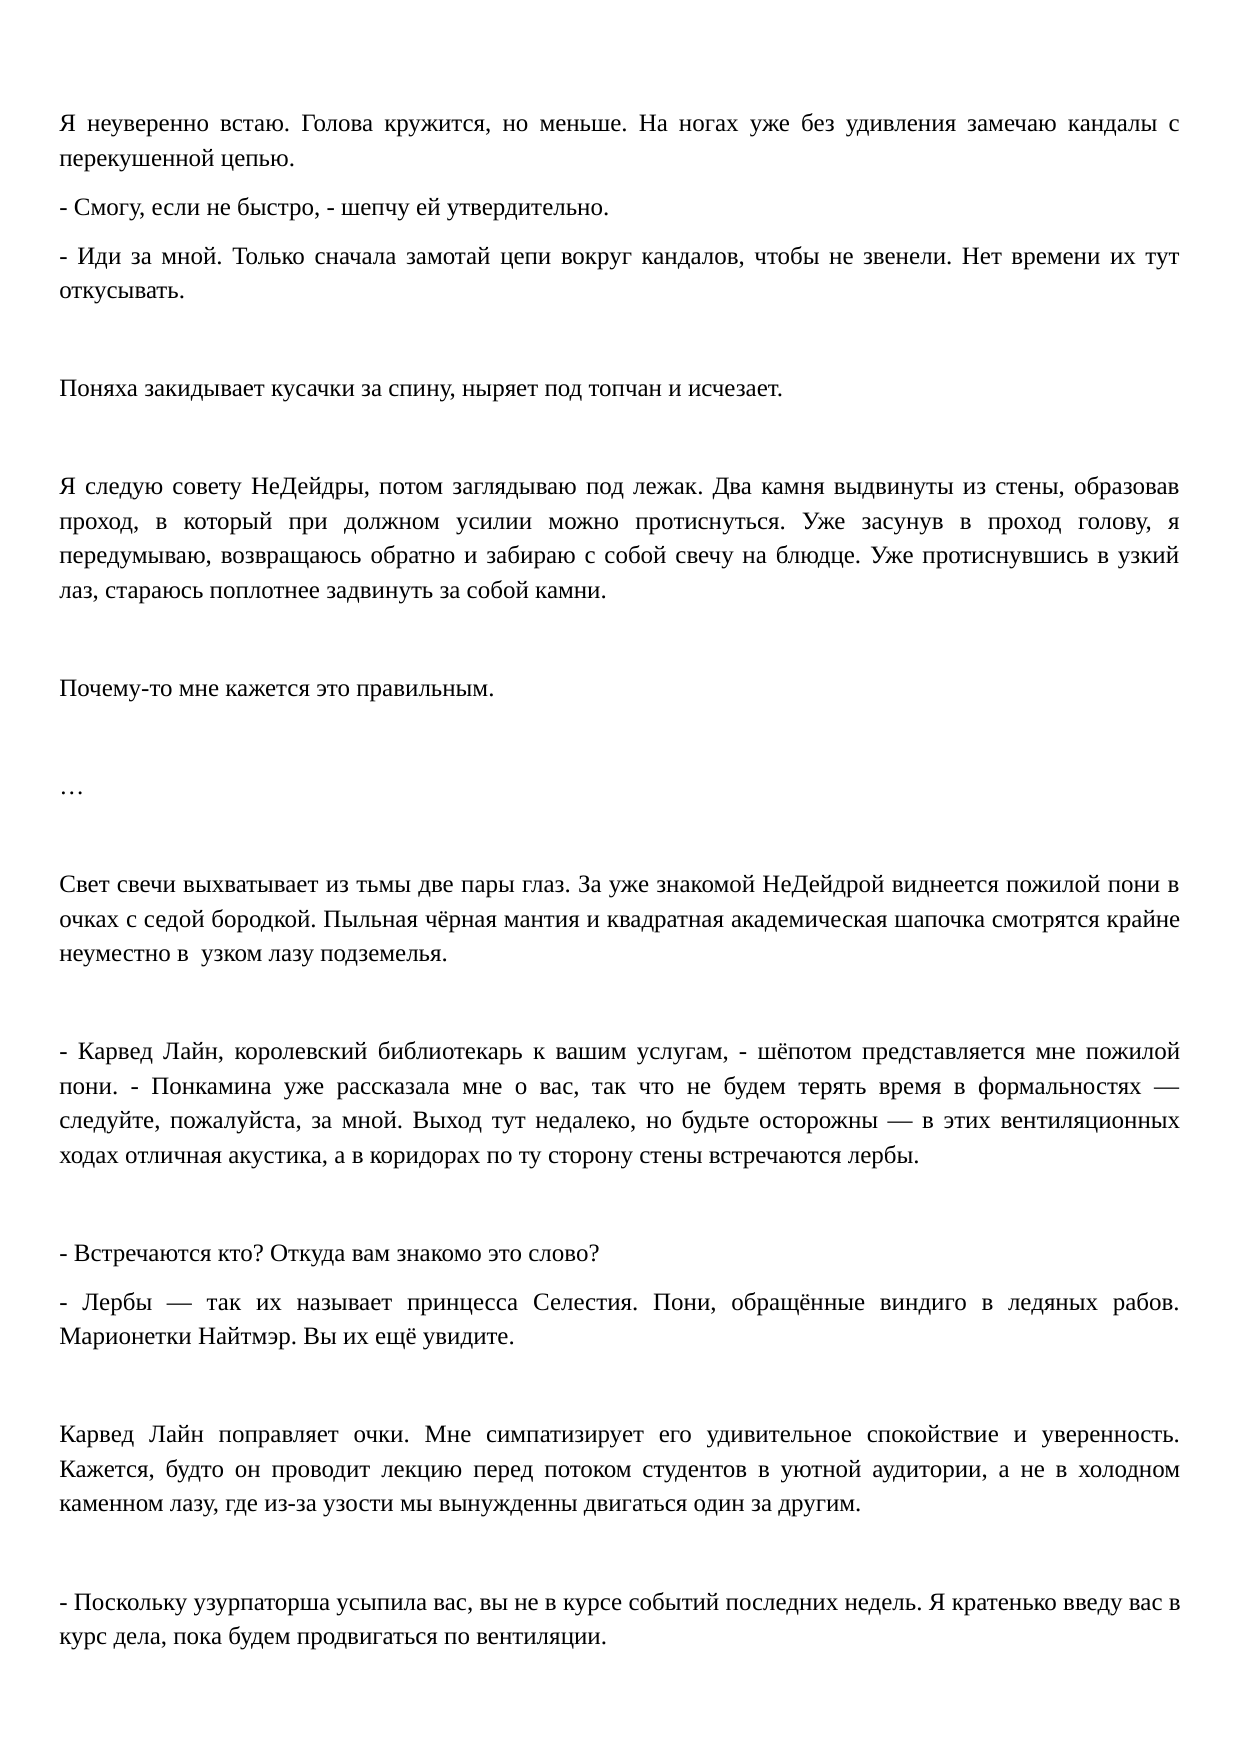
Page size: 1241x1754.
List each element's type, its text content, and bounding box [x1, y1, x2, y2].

text - Карвед Лайн, королевский библиотекарь к вашим услугам, - шёпотом представляется мне пожилой пони. - Понкамина уже рассказала мне о вас, так что не будем терять время в формальностях — следуйте, пожалуйста, за мной. Выход тут недалеко, но будьте осторожны — в этих вентиляционных ходах отличная акустика, а в коридорах по ту сторону стены встречаются лербы. [59, 1036, 1181, 1168]
text Свет свечи выхватывает из тьмы две пары глаз. За уже знакомой НеДейдрой виднеется пожилой пони в очках с седой бородкой. Пыльная чёрная мантия и квадратная академическая шапочка смотрятся крайне неуместно в узком лазу подземелья. [59, 869, 1181, 967]
text - Поскольку узурпаторша усыпила вас, вы не в курсе событий последних недель. Я кратенько введу вас в курс дела, пока будем продвигаться по вентиляции. [59, 1587, 1181, 1650]
text - Иди за мной. Только сначала замотай цепи вокруг кандалов, чтобы не звенели. Нет времени их тут откусывать. [59, 241, 1181, 304]
text Поняха закидывает кусачки за спину, ныряет под топчан и исчезает. [59, 373, 1181, 402]
text - Смогу, если не быстро, - шепчу ей утвердительно. [59, 192, 1181, 220]
text - Лербы — так их называет принцесса Селестия. Пони, обращённые виндиго в ледяных рабов. Марионетки Найтмэр. Вы их ещё увидите. [59, 1287, 1181, 1350]
text Я следую совету НеДейдры, потом заглядываю под лежак. Два камня выдвинуты из стены, образовав проход, в который при должном усилии можно протиснуться. Уже засунув в проход голову, я передумываю, возвращаюсь обратно и забираю с собой свечу на блюдце. Уже протиснувшись в узкий лаз, стараюсь поплотнее задвинуть за собой камни. [59, 471, 1181, 604]
text Почему-то мне кажется это правильным. [59, 673, 1181, 702]
text … [59, 771, 1181, 800]
text - Встречаются кто? Откуда вам знакомо это слово? [59, 1238, 1181, 1267]
text Карвед Лайн поправляет очки. Мне симпатизирует его удивительное спокойствие и уверенность. Кажется, будто он проводит лекцию перед потоком студентов в уютной аудитории, а не в холодном каменном лазу, где из-за узости мы вынужденны двигаться один за другим. [59, 1419, 1181, 1517]
text Я неуверенно встаю. Голова кружится, но меньше. На ногах уже без удивления замечаю кандалы с перекушенной цепью. [59, 108, 1181, 171]
